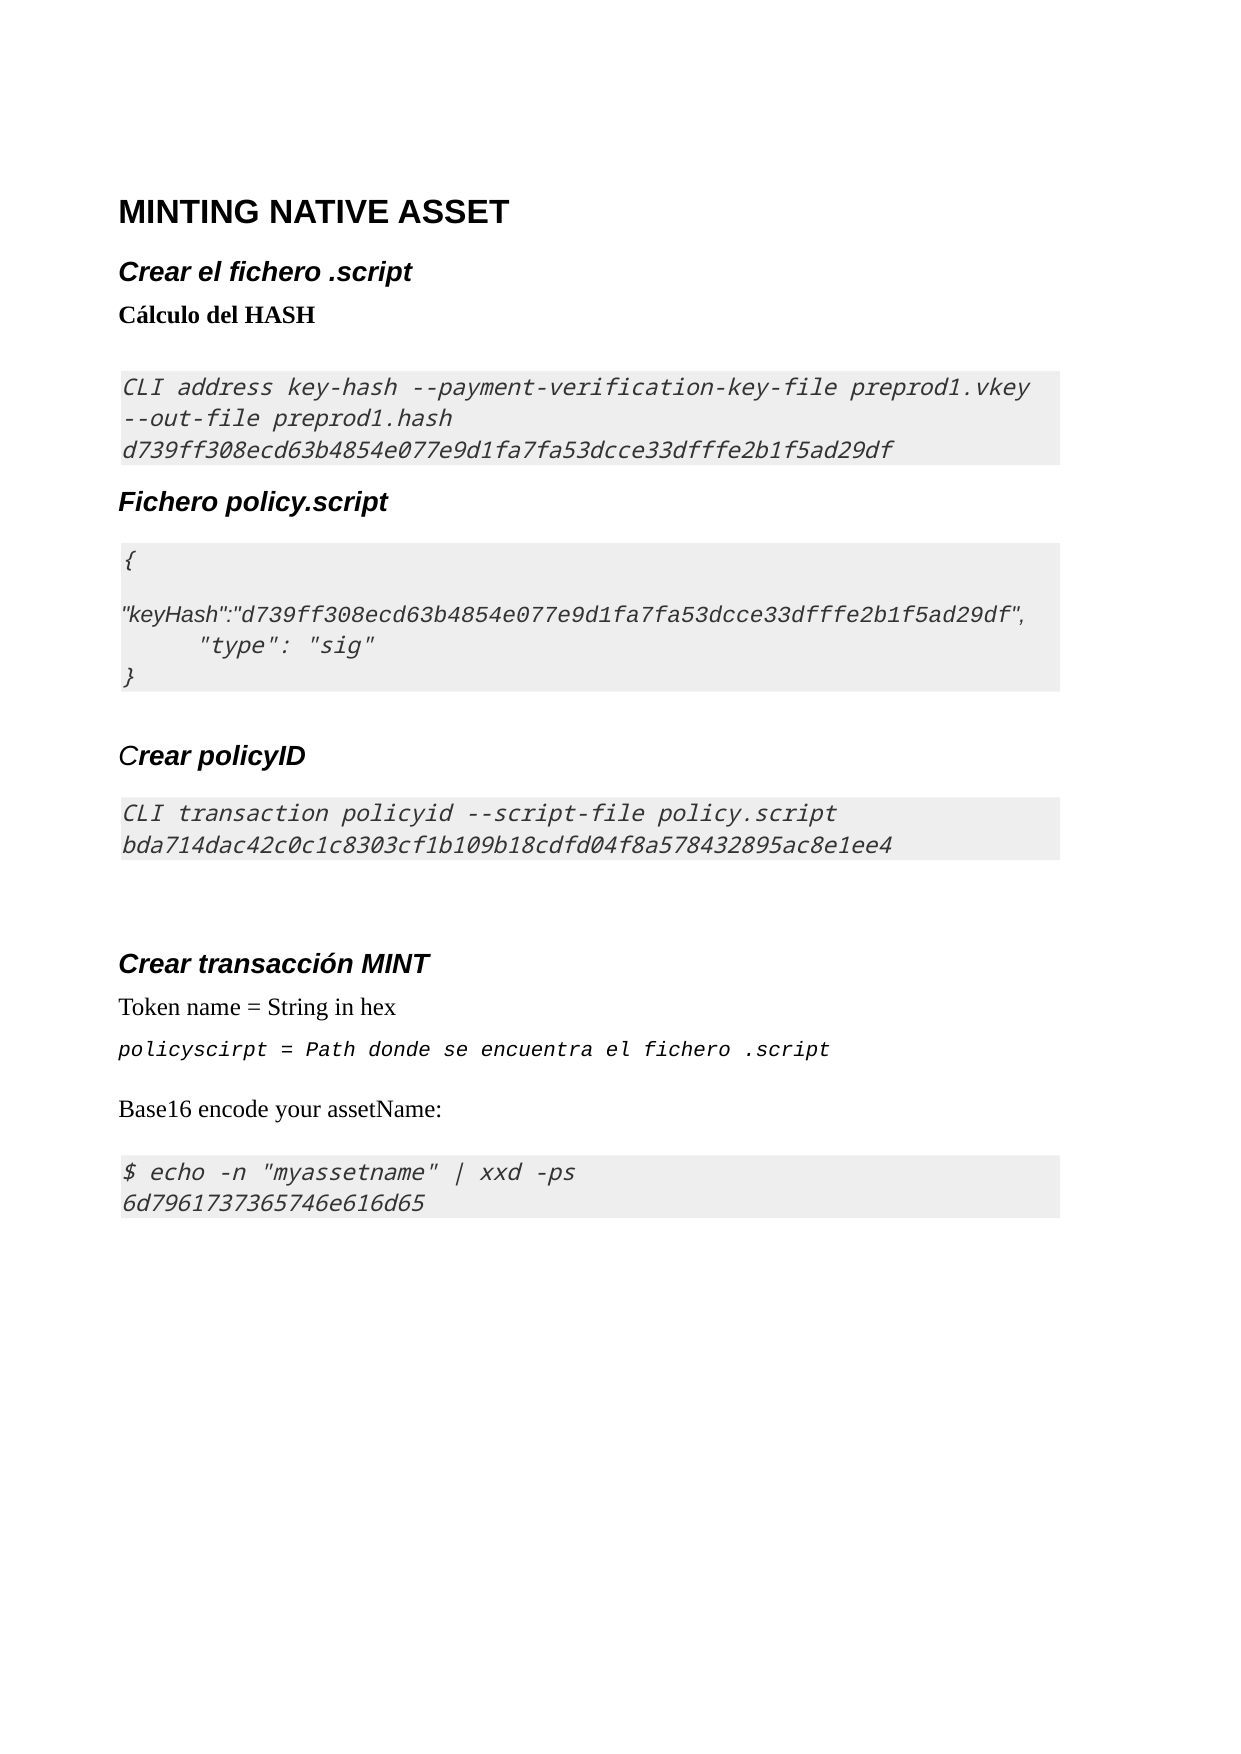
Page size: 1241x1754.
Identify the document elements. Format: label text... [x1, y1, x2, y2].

subtitle Crear transacción MINT [118, 947, 1122, 979]
subtitle Crear el fichero .script [118, 256, 1122, 288]
subtitle Fichero policy.script [118, 485, 1122, 517]
text policyscirpt = Path donde se encuentra el fichero .script [118, 1039, 1122, 1063]
text Cálculo del HASH [118, 300, 1122, 329]
text Base16 encode your assetName: [118, 1094, 1122, 1123]
text Token name = String in hex [118, 992, 1122, 1020]
subtitle Crear policyID [118, 739, 1122, 771]
subtitle MINTING NATIVE ASSET [118, 192, 1122, 231]
